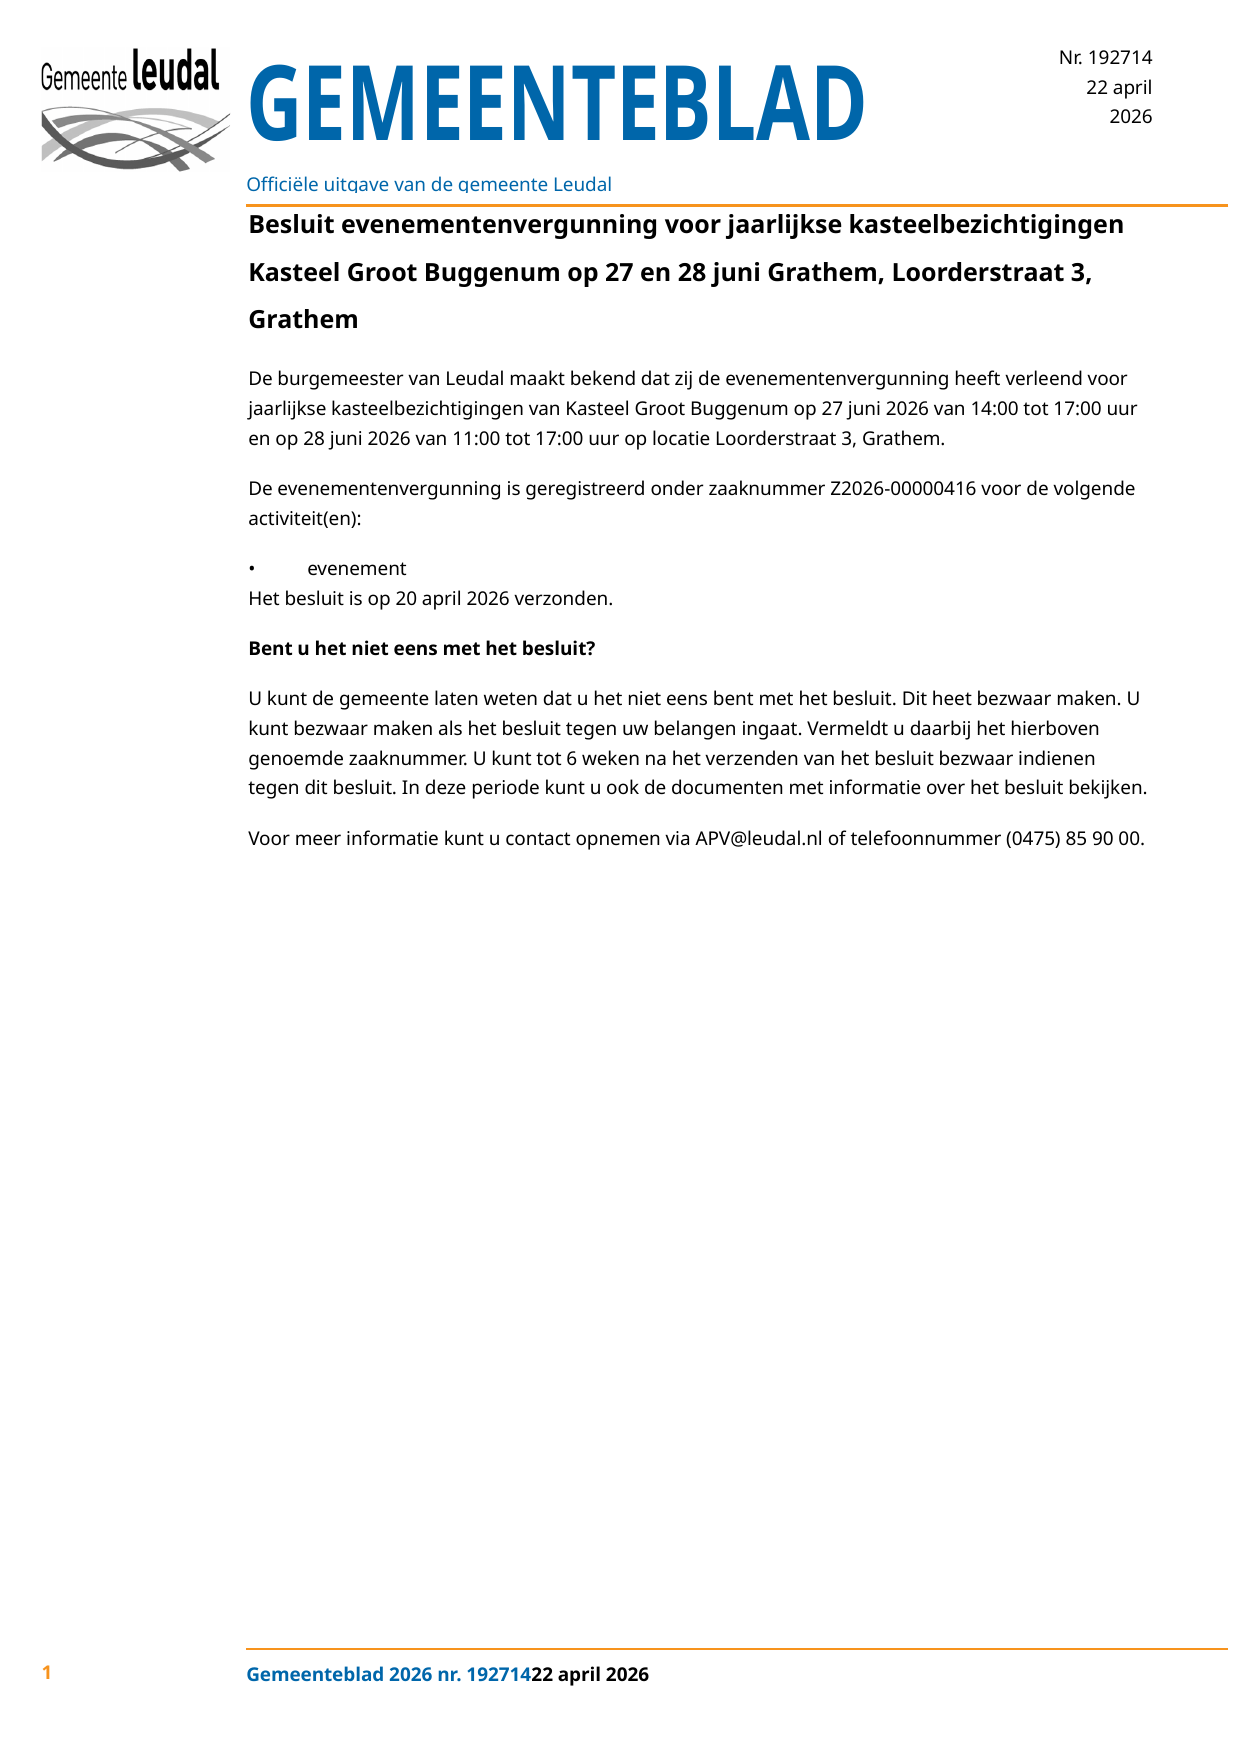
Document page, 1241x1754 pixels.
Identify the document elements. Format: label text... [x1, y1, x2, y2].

text Voor meer informatie kunt u contact opnemen via APV@leudal.nl of telefoonnummer (0475) 85 90 00. [248, 825, 1152, 850]
text Het besluit is op 20 april 2026 verzonden. [248, 585, 1152, 610]
text De burgemeester van Leudal maakt bekend dat zij de evenementenvergunning heeft verleend voor jaarlijkse kasteelbezichtigingen van Kasteel Groot Buggenum op 27 juni 2026 van 14:00 tot 17:00 uur en op 28 juni 2026 van 11:00 tot 17:00 uur op locatie Loorderstraat 3, Grathem. [248, 366, 1152, 450]
text Besluit evenementenvergunning voor jaarlijkse kasteelbezichtigingen Kasteel Groot Buggenum op 27 en 28 juni Grathem, Loorderstraat 3, Grathem [248, 207, 1152, 336]
text De evenementenvergunning is geregistreerd onder zaaknummer Z2026-00000416 voor de volgende activiteit(en): [248, 475, 1152, 530]
text U kunt de gemeente laten weten dat u het niet eens bent met het besluit. Dit heet bezwaar maken. U kunt bezwaar maken als het besluit tegen uw belangen ingaat. Vermeldt u daarbij het hierboven genoemde zaaknummer. U kunt tot 6 weken na het verzenden van het besluit bezwaar indienen tegen dit besluit. In deze periode kunt u ook de documenten met informatie over het besluit bekijken. [248, 686, 1152, 800]
text Bent u het niet eens met het besluit? [248, 635, 1152, 661]
picture [41, 47, 231, 172]
list evenement [248, 555, 1152, 581]
